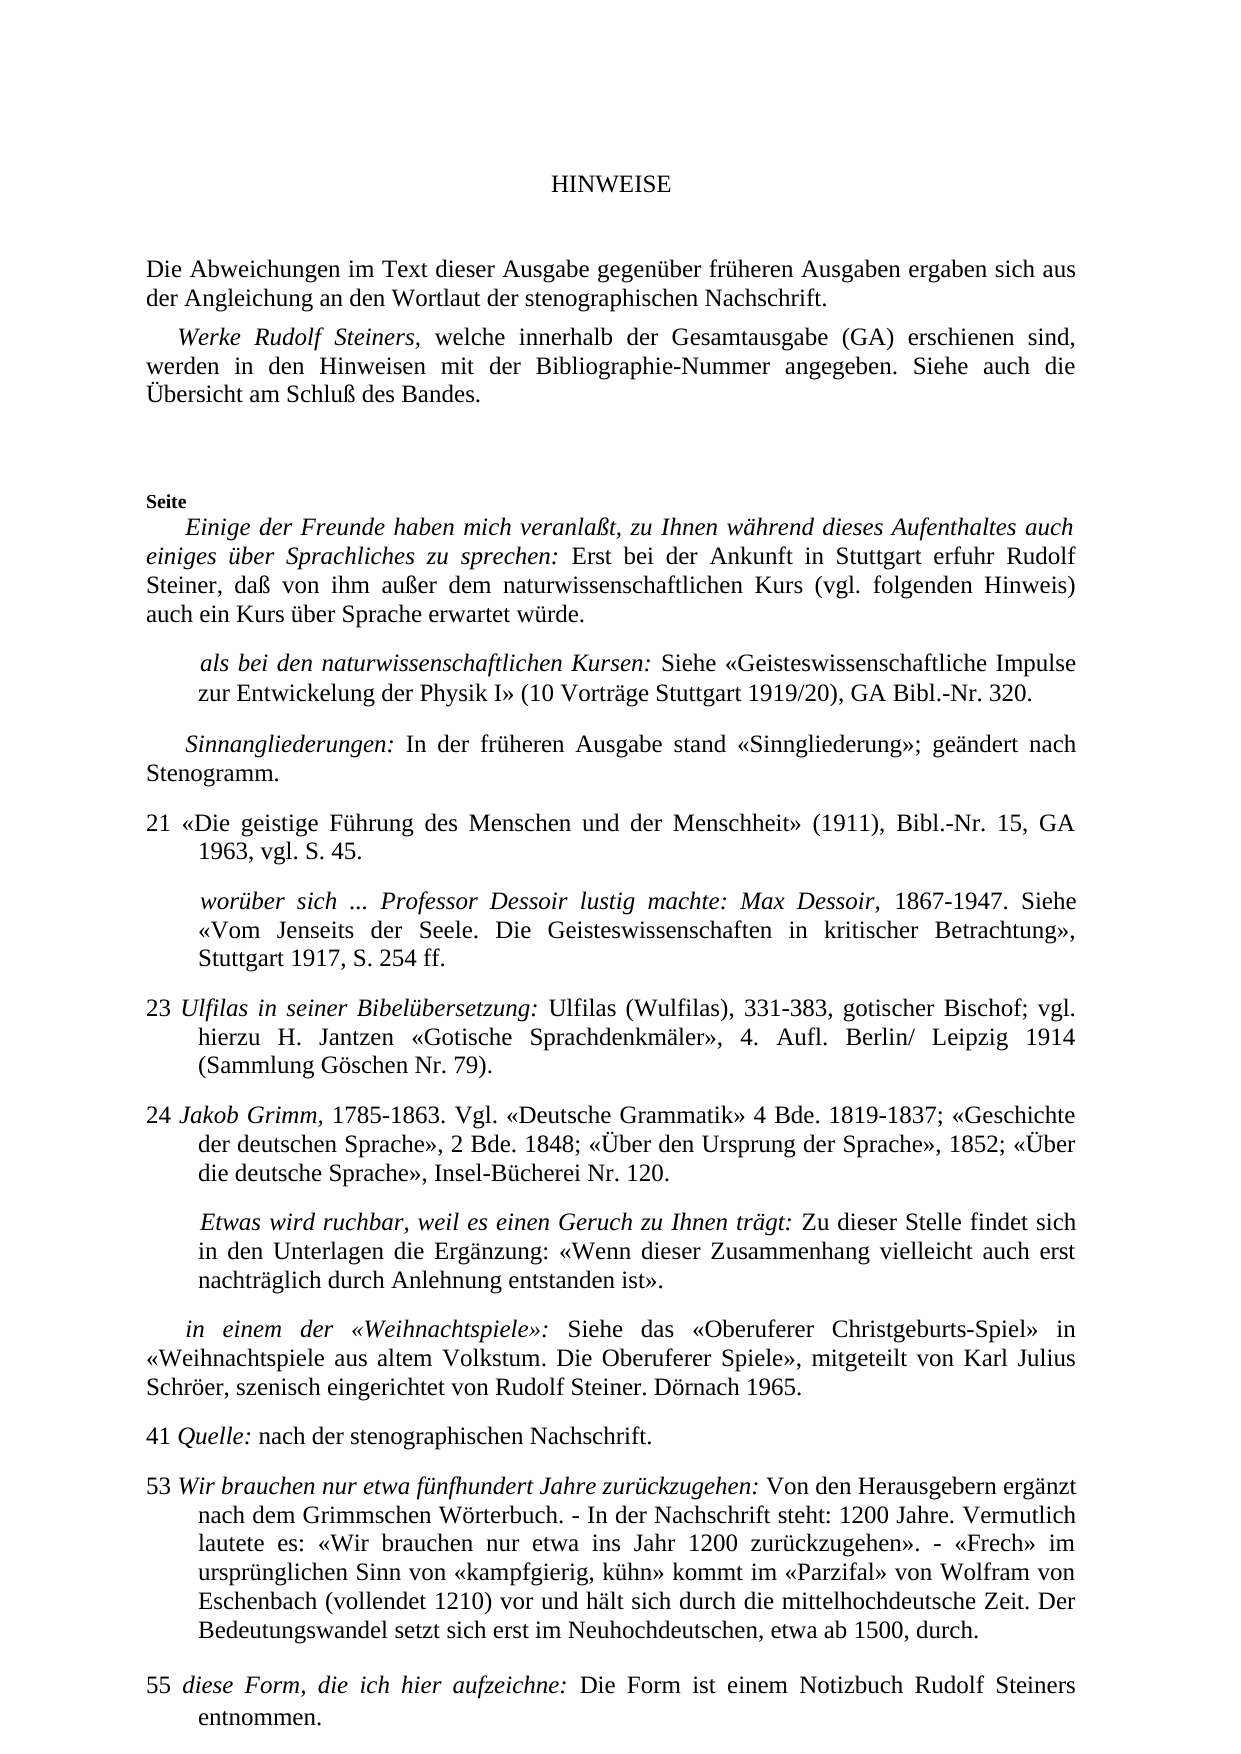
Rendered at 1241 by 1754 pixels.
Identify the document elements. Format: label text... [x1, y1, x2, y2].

text 24 Jakob Grimm, 1785-1863. Vgl. «Deutsche Grammatik» 4 Bde. 1819-1837; «Geschichte der deutschen Sprache», 2 Bde. 1848; «Über den Ursprung der Sprache», 1852; «Über die deutsche Sprache», Insel-Bücherei Nr. 120. [146, 1100, 1077, 1186]
text Werke Rudolf Steiners, welche innerhalb der Gesamtausgabe (GA) erschienen sind, werden in den Hinweisen mit der Bibliographie-Nummer angegeben. Siehe auch die Übersicht am Schluß des Bandes. [146, 322, 1077, 408]
text Die Abweichungen im Text dieser Ausgabe gegenüber früheren Ausgaben ergaben sich aus der Angleichung an den Wortlaut der stenographischen Nachschrift. [146, 254, 1077, 312]
text worüber sich ... Professor Dessoir lustig machte: Max Dessoir, 1867-1947. Siehe «Vom Jenseits der Seele. Die Geisteswissenschaften in kritischer Betrachtung», Stuttgart 1917, S. 254 ff. [198, 886, 1077, 972]
text Seite [146, 489, 1077, 512]
text 23 Ulfilas in seiner Bibelübersetzung: Ulfilas (Wulfilas), 331-383, gotischer Bischof; vgl. hierzu H. Jantzen «Gotische Sprachdenkmäler», 4. Aufl. Berlin/ Leipzig 1914 (Sammlung Göschen Nr. 79). [146, 993, 1077, 1079]
text 21 «Die geistige Führung des Menschen und der Menschheit» (1911), Bibl.-Nr. 15, GA 1963, vgl. S. 45. [146, 808, 1077, 865]
text in einem der «Weihnachtspiele»: Siehe das «Oberuferer Christgeburts-Spiel» in «Weihnachtspiele aus altem Volkstum. Die Oberuferer Spiele», mitgeteilt von Karl Julius Schröer, szenisch eingerichtet von Rudolf Steiner. Dörnach 1965. [146, 1314, 1077, 1401]
text HINWEISE [146, 169, 1077, 198]
text als bei den naturwissenschaftlichen Kursen: Siehe «Geisteswissenschaftliche Impulse zur Entwickelung der Physik I» (10 Vorträge Stuttgart 1919/20), GA Bibl.-Nr. 320. [198, 648, 1077, 707]
text 55 diese Form, die ich hier aufzeichne: Die Form ist einem Notizbuch Rudolf Steiners entnommen. [146, 1671, 1077, 1730]
text Etwas wird ruchbar, weil es einen Geruch zu Ihnen trägt: Zu dieser Stelle findet sich in den Unterlagen die Ergänzung: «Wenn dieser Zusammenhang vielleicht auch erst nachträglich durch Anlehnung entstanden ist». [198, 1207, 1077, 1293]
text Einige der Freunde haben mich veranlaßt, zu Ihnen während dieses Aufenthaltes auch einiges über Sprachliches zu sprechen: Erst bei der Ankunft in Stuttgart erfuhr Rudolf Steiner, daß von ihm außer dem naturwissenschaftlichen Kurs (vgl. folgenden Hinweis) auch ein Kurs über Sprache erwartet würde. [146, 512, 1077, 627]
text 53 Wir brauchen nur etwa fünfhundert Jahre zurückzugehen: Von den Herausgebern ergänzt nach dem Grimmschen Wörterbuch. - In der Nachschrift steht: 1200 Jahre. Vermutlich lautete es: «Wir brauchen nur etwa ins Jahr 1200 zurückzugehen». - «Frech» im ursprünglichen Sinn von «kampfgierig, kühn» kommt im «Parzifal» von Wolfram von Eschenbach (vollendet 1210) vor und hält sich durch die mittelhochdeutsche Zeit. Der Bedeutungswandel setzt sich erst im Neuhochdeutschen, etwa ab 1500, durch. [146, 1471, 1077, 1643]
text Sinnangliederungen: In der früheren Ausgabe stand «Sinngliederung»; geändert nach Stenogramm. [146, 729, 1077, 787]
text 41 Quelle: nach der stenographischen Nachschrift. [146, 1421, 1077, 1450]
